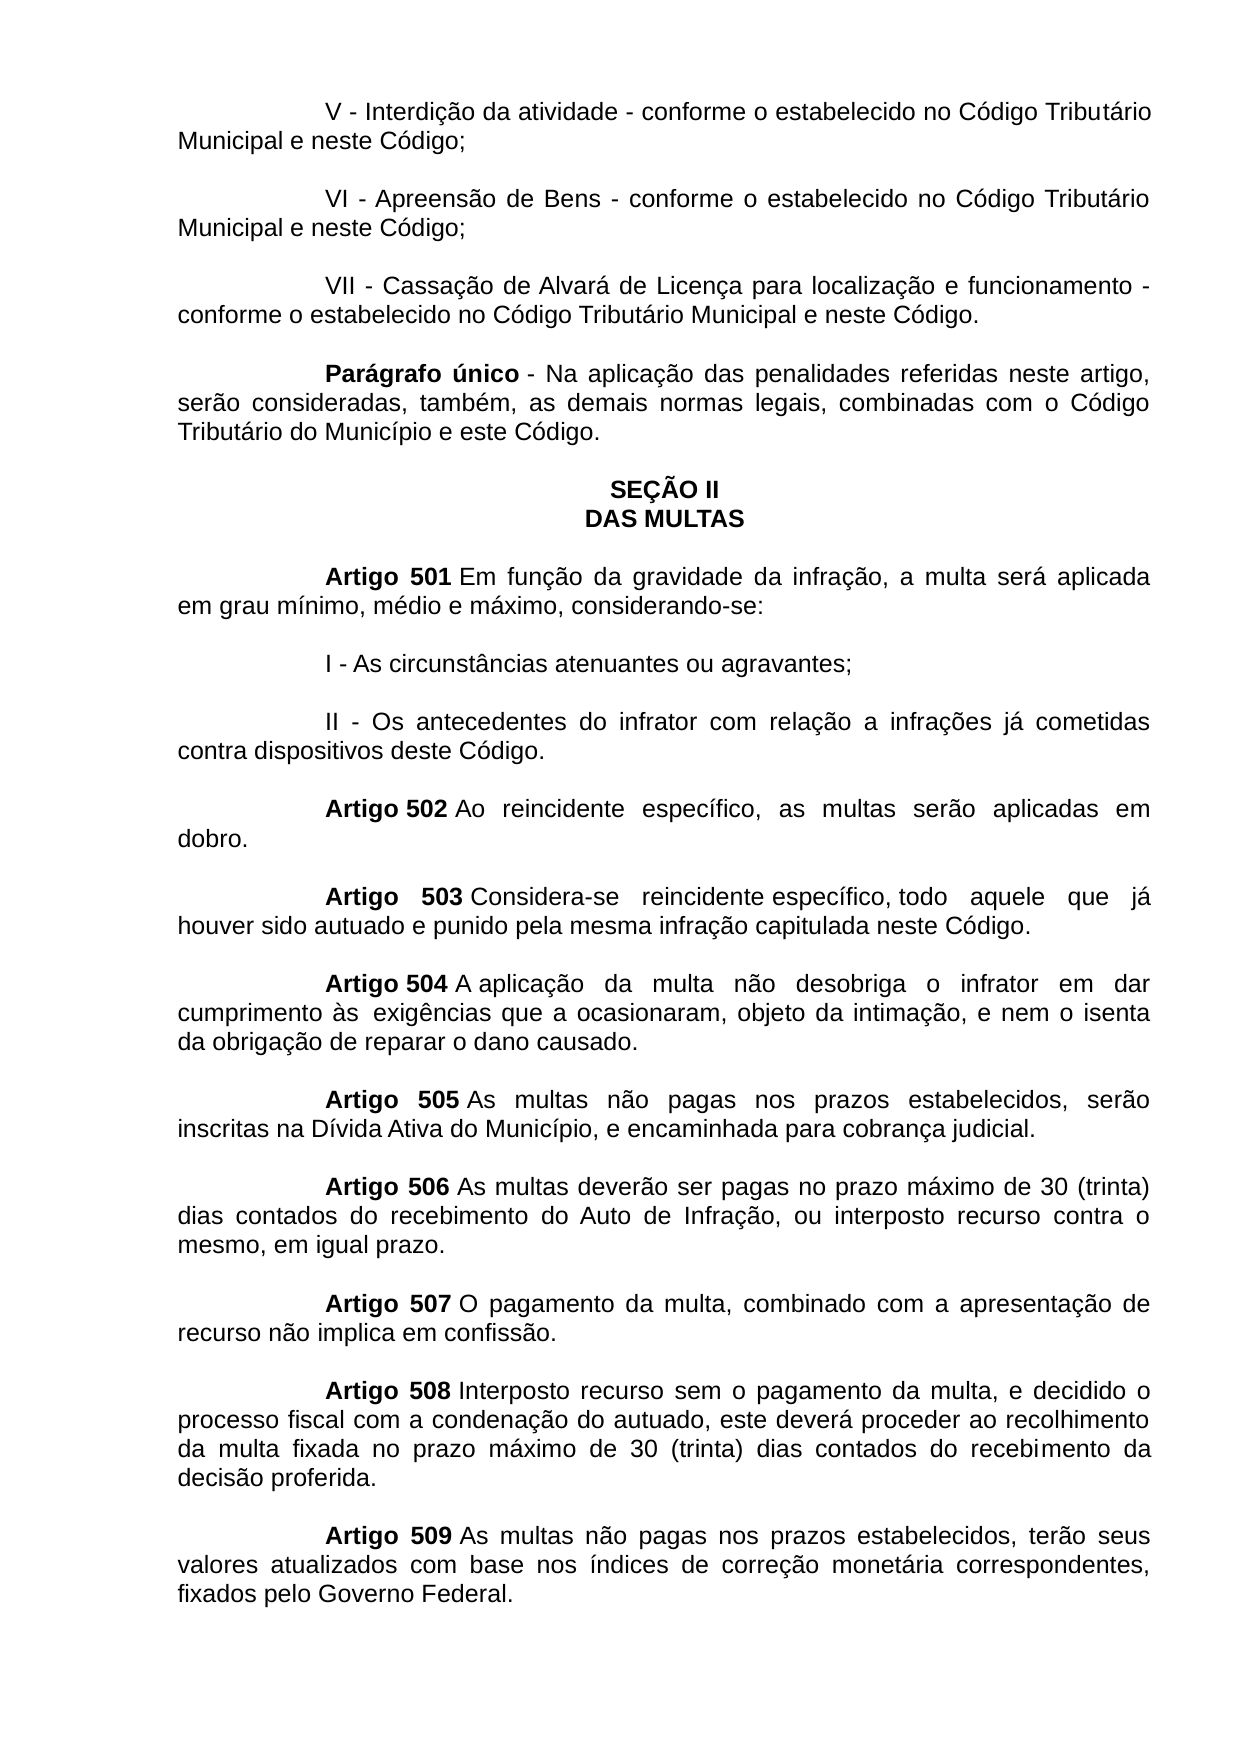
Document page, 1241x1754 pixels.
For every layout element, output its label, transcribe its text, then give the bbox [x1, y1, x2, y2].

text Artigo 501 Em função da gravidade da infração, a multa será aplicada em grau mínimo, médio e máximo, considerando-se: [177, 562, 1152, 620]
text Artigo 507 O pagamento da multa, combinado com a apresentação de recurso não implica em confissão. [177, 1288, 1152, 1347]
text SEÇÃO II [177, 475, 1152, 504]
text II - Os antecedentes do infrator com relação a infrações já cometidas contra dispositivos deste Código. [177, 707, 1152, 765]
text Artigo 503 Considera-se reincidente específico, todo aquele que já houver sido autuado e punido pela mesma infração capitulada neste Código. [177, 882, 1152, 940]
text VII - Cassação de Alvará de Licença para localização e funcionamento - conforme o estabelecido no Código Tributário Municipal e neste Código. [177, 271, 1152, 329]
text Artigo 505 As multas não pagas nos prazos estabelecidos, serão inscritas na Dívida Ativa do Município, e encaminhada para cobrança judicial. [177, 1085, 1152, 1143]
text I - As circunstâncias atenuantes ou agravantes; [177, 649, 1152, 678]
text Artigo 502 Ao reincidente específico, as multas serão aplicadas em dobro. [177, 794, 1152, 852]
text Artigo 508 Interposto recurso sem o pagamento da multa, e decidido o processo fiscal com a condenação do autuado, este deverá proceder ao recolhimento da multa fixada no prazo máximo de 30 (trinta) dias contados do recebi­mento da decisão proferida. [177, 1376, 1152, 1492]
text V - Interdição da atividade - conforme o estabelecido no Código Tribu­tário Municipal e neste Código; [177, 97, 1152, 155]
text DAS MULTAS [177, 504, 1152, 533]
text VI - Apreensão de Bens - conforme o estabelecido no Código Tributário Municipal e neste Código; [177, 184, 1152, 242]
text Artigo 504 A aplicação da multa não desobriga o infrator em dar cumprimento às exigências que a ocasionaram, objeto da intimação, e nem o isenta da obrigação de reparar o dano causado. [177, 969, 1152, 1056]
text Artigo 509 As multas não pagas nos prazos estabelecidos, terão seus valores atua­lizados com base nos índices de correção monetária correspondentes, fixados pelo Governo Federal. [177, 1521, 1152, 1608]
text Artigo 506 As multas deverão ser pagas no prazo máximo de 30 (trinta) dias contados do recebimento do Auto de Infração, ou interposto recurso contra o mesmo, em igual prazo. [177, 1172, 1152, 1259]
text Parágrafo único - Na aplicação das penalidades referidas neste artigo, serão consideradas, também, as demais normas legais, combinadas com o Código Tributário do Município e este Código. [177, 358, 1152, 446]
